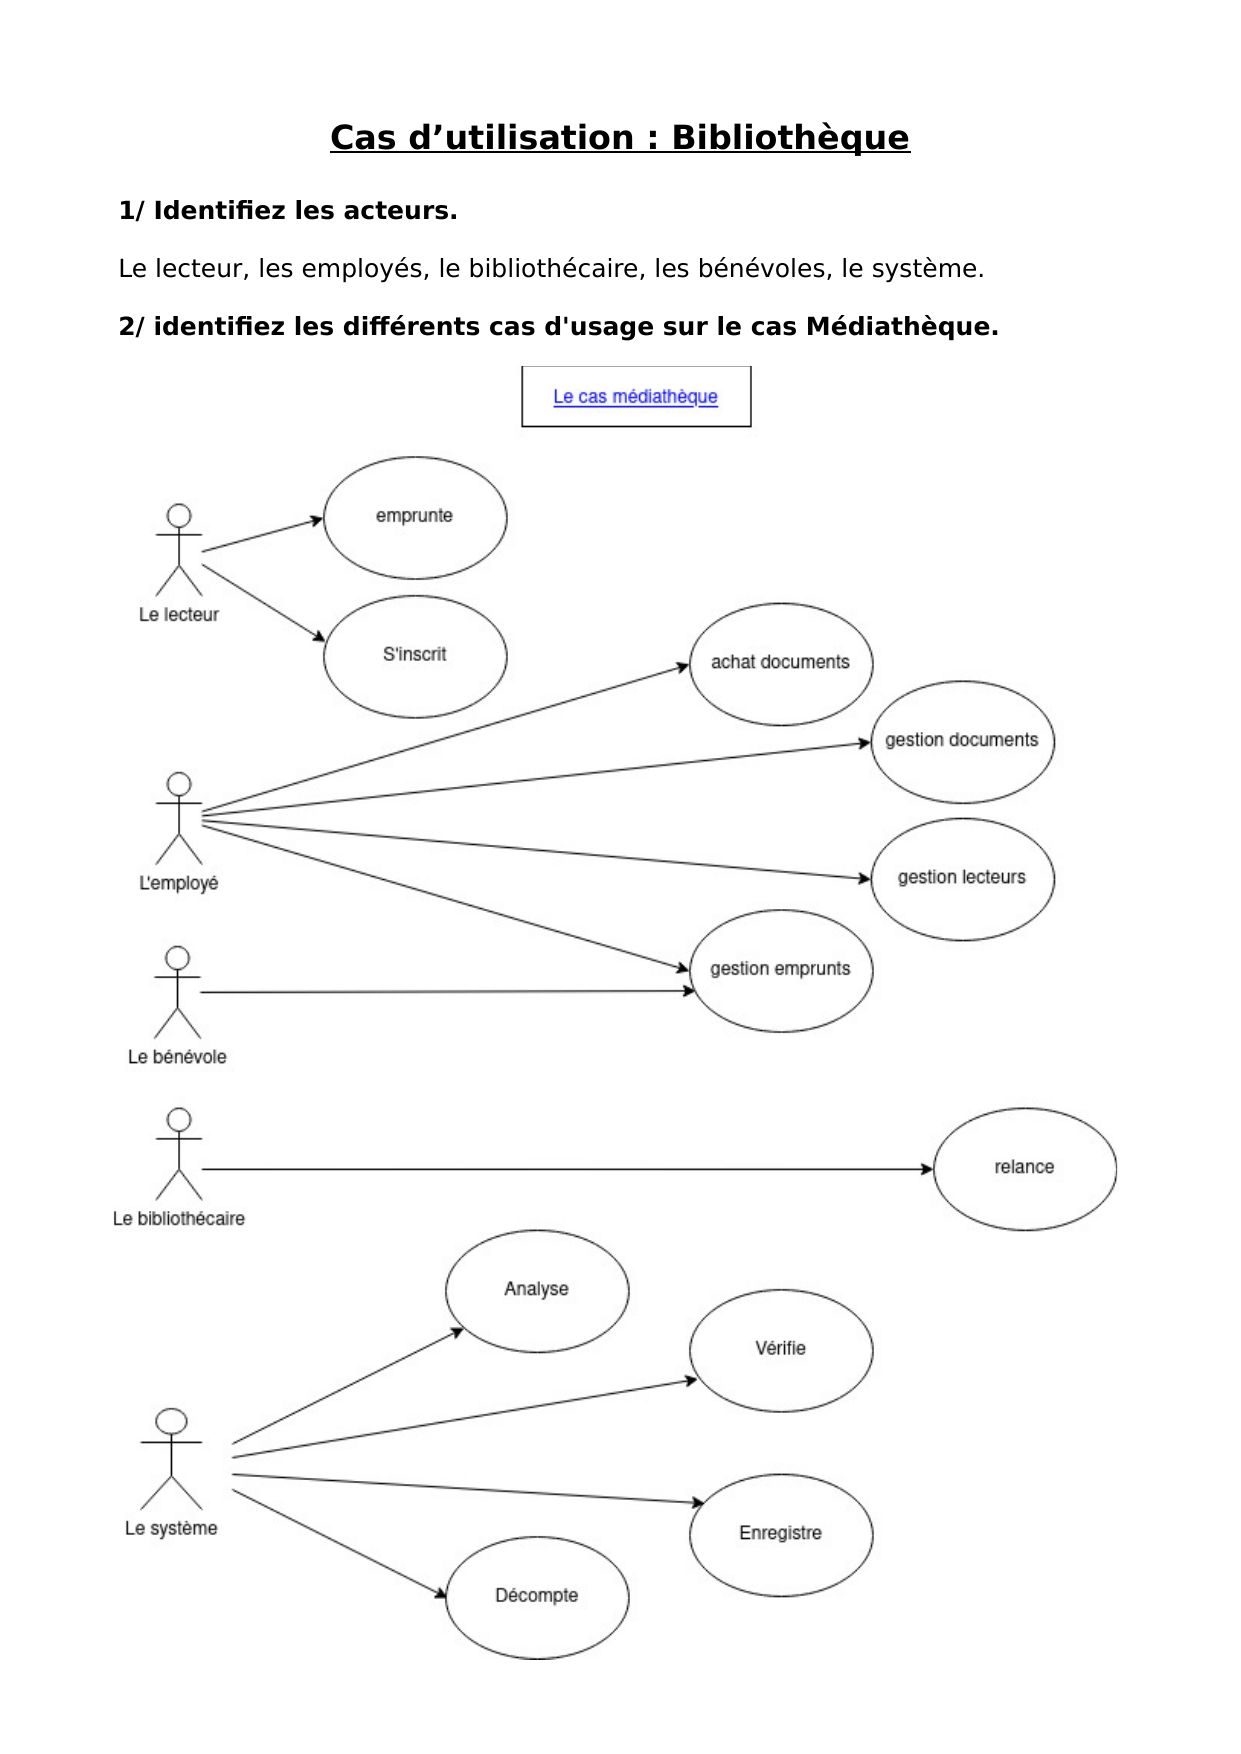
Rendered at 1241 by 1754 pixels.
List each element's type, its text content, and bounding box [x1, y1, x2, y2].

picture [113, 366, 1118, 1660]
text Cas d’utilisation : Bibliothèque [118, 118, 1122, 157]
text 2/ identifiez les différents cas d'usage sur le cas Médiathèque. [118, 312, 1122, 342]
text 1/ Identifiez les acteurs. [118, 196, 1122, 225]
text Le lecteur, les employés, le bibliothécaire, les bénévoles, le système. [118, 254, 1122, 283]
